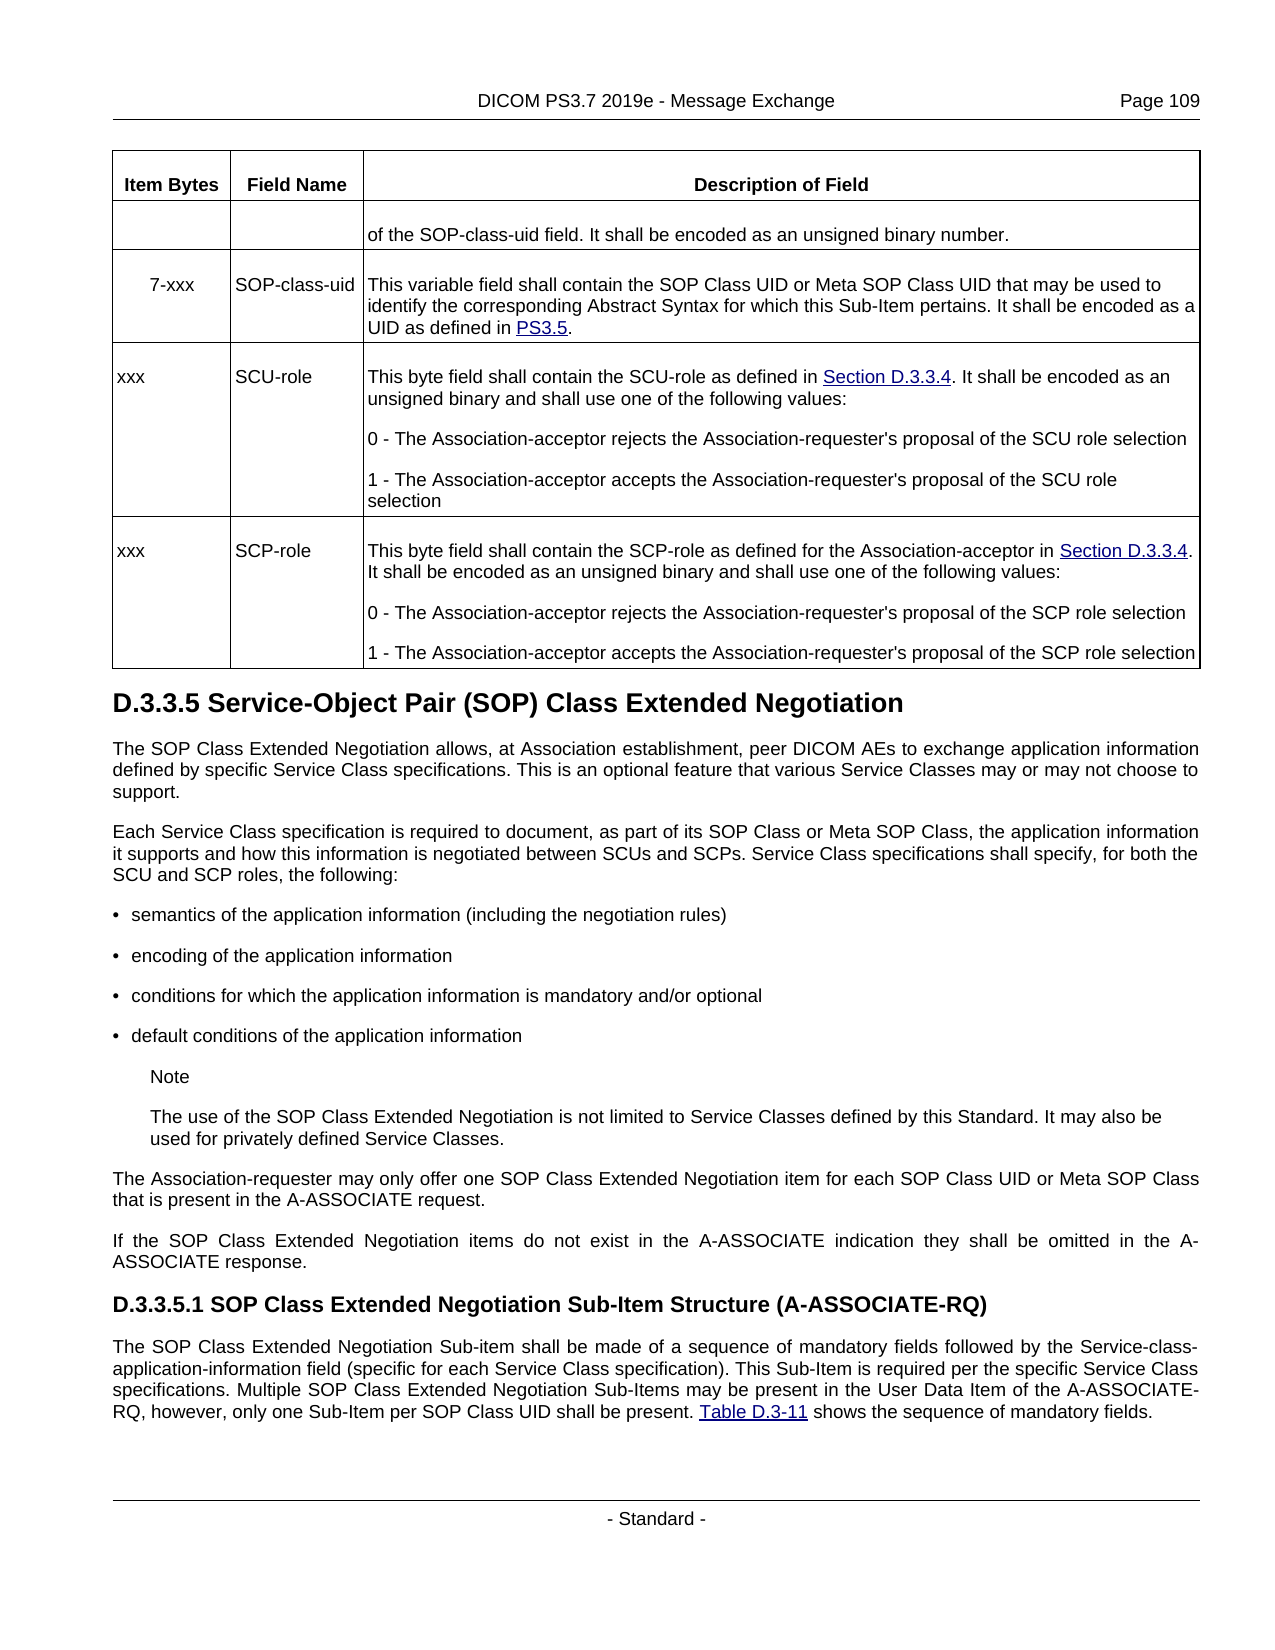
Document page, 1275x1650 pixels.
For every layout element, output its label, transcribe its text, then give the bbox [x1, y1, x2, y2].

text Note [150, 1065, 1162, 1087]
table_cell SCP-role [231, 517, 363, 667]
table_header Description of Field [364, 151, 1199, 200]
table_cell xxx [113, 343, 230, 516]
table_cell [231, 201, 363, 249]
text • semantics of the application information (including the negotiation rules) [112, 904, 1200, 926]
table_cell This variable field shall contain the SOP Class UID or Meta SOP Class UID that may be used to identify the corresponding Abstract Syntax for which this Sub-Item pertains. It shall be encoded as a UID as defined in PS3.5. [364, 250, 1199, 342]
table_cell This byte field shall contain the SCU-role as defined in Section D.3.3.4. It shall be encoded as an unsigned binary and shall use one of the following values: 0 - The Association-acceptor rejects the Association-requester's proposal of the SCU role selection 1 - The Association-acceptor accepts the Association-requester's proposal of the SCU role selection [364, 343, 1199, 516]
table_cell 7-xxx [113, 250, 230, 342]
table_cell SCU-role [231, 343, 363, 516]
text D.3.3.5 Service-Object Pair (SOP) Class Extended Negotiation [112, 687, 1200, 718]
text D.3.3.5.1 SOP Class Extended Negotiation Sub-Item Structure (A-ASSOCIATE-RQ) [112, 1291, 1200, 1317]
text Each Service Class specification is required to document, as part of its SOP Class or Meta SOP Class, the application information it supports and how this information is negotiated between SCUs and SCPs. Service Class specifications shall specify, for both the SCU and SCP roles, the following: [112, 821, 1200, 885]
text • conditions for which the application information is mandatory and/or optional [112, 985, 1200, 1006]
table_header Field Name [231, 151, 363, 200]
table_cell SOP-class-uid [231, 250, 363, 342]
text The SOP Class Extended Negotiation Sub-item shall be made of a sequence of mandatory fields followed by the Service-class-application-information field (specific for each Service Class specification). This Sub-Item is required per the specific Service Class specifications. Multiple SOP Class Extended Negotiation Sub-Items may be present in the User Data Item of the A-ASSOCIATE-RQ, however, only one Sub-Item per SOP Class UID shall be present. Table D.3-11 shows the sequence of mandatory fields. [112, 1336, 1200, 1422]
table_cell xxx [113, 517, 230, 667]
table_cell This byte field shall contain the SCP-role as defined for the Association-acceptor in Section D.3.3.4. It shall be encoded as an unsigned binary and shall use one of the following values: 0 - The Association-acceptor rejects the Association-requester's proposal of the SCP role selection 1 - The Association-acceptor accepts the Association-requester's proposal of the SCP role selection [364, 517, 1199, 667]
text The SOP Class Extended Negotiation allows, at Association establishment, peer DICOM AEs to exchange application information defined by specific Service Class specifications. This is an optional feature that various Service Classes may or may not choose to support. [112, 737, 1200, 802]
table_header Item Bytes [113, 151, 230, 200]
text • default conditions of the application information [112, 1025, 1200, 1047]
table_cell [113, 201, 230, 249]
text If the SOP Class Extended Negotiation items do not exist in the A-ASSOCIATE indication they shall be omitted in the A-ASSOCIATE response. [112, 1229, 1200, 1273]
text The use of the SOP Class Extended Negotiation is not limited to Service Classes defined by this Standard. It may also be used for privately defined Service Classes. [150, 1106, 1162, 1149]
table_cell of the SOP-class-uid field. It shall be encoded as an unsigned binary number. [364, 201, 1199, 249]
text The Association-requester may only offer one SOP Class Extended Negotiation item for each SOP Class UID or Meta SOP Class that is present in the A-ASSOCIATE request. [112, 1168, 1200, 1211]
text • encoding of the application information [112, 944, 1200, 966]
